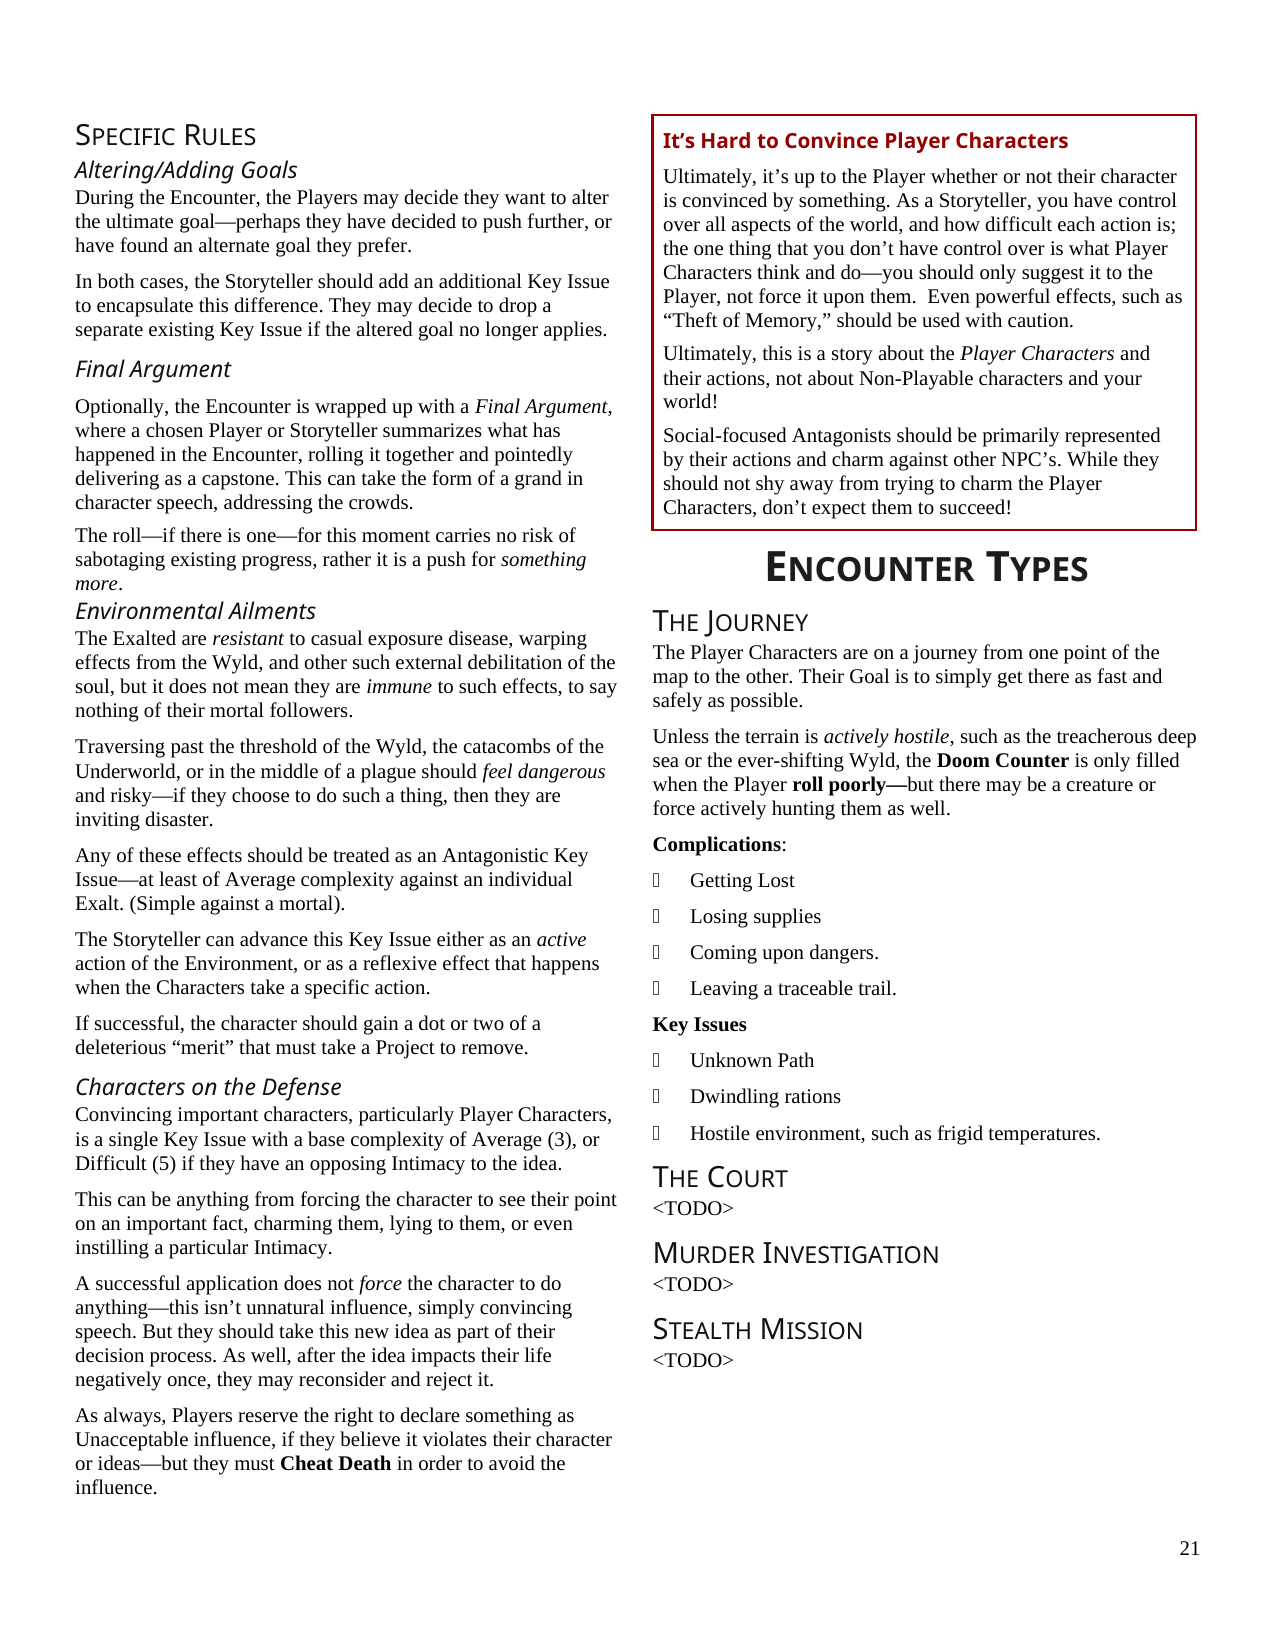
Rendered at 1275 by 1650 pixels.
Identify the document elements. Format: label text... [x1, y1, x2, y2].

list Unknown Path [652, 1048, 1200, 1072]
text <TODO> [652, 1196, 1200, 1220]
subtitle Murder Investigation [652, 1232, 1200, 1272]
text The Player Characters are on a journey from one point of the map to the other. Their Goal is to simply get there as fast and safely as possible. [652, 640, 1200, 712]
table_header It’s Hard to Convince Player Characters Ultimately, it’s up to the Player whether or not their character is convinced by something. As a Storyteller, you have control over all aspects of the world, and how difficult each action is; the one thing that you don’t have control over is what Player Characters think and do—you should only suggest it to the Player, not force it upon them. Even powerful effects, such as “Theft of Memory,” should be used with caution. Ultimately, this is a story about the Player Characters and their actions, not about Non-Playable characters and your world! Social-focused Antagonists should be primarily represented by their actions and charm against other NPC’s. While they should not shy away from trying to charm the Player Characters, don’t expect them to succeed! [654, 116, 1195, 529]
text Complications: [652, 832, 1200, 856]
subtitle Characters on the Defense [75, 1071, 622, 1102]
subtitle The Court [652, 1157, 1200, 1196]
list Getting Lost [652, 868, 1200, 892]
list Dwindling rations [652, 1084, 1200, 1108]
subtitle Stealth Mission [652, 1308, 1200, 1348]
text Optionally, the Encounter is wrapped up with a Final Argument, where a chosen Player or Storyteller summarizes what has happened in the Encounter, rolling it together and pointedly delivering as a capstone. This can take the form of a grand in character speech, addressing the crowds. [75, 393, 622, 514]
text Convincing important characters, particularly Player Characters, is a single Key Issue with a base complexity of Average (3), or Difficult (5) if they have an opposing Intimacy to the idea. [75, 1102, 622, 1174]
text <TODO> [652, 1272, 1200, 1296]
text The Storyteller can advance this Key Issue either as an active action of the Environment, or as a reflexive effect that happens when the Characters take a specific action. [75, 927, 622, 999]
text As always, Players reserve the right to declare something as Unacceptable influence, if they believe it violates their character or ideas—but they must Cheat Death in order to avoid the influence. [75, 1403, 622, 1499]
text A successful application does not force the character to do anything—this isn’t unnatural influence, simply convincing speech. But they should take this new idea as part of their decision process. As well, after the idea impacts their life negatively once, they may reconsider and reject it. [75, 1271, 622, 1391]
text If successful, the character should gain a dot or two of a deleterious “merit” that must take a Project to remove. [75, 1011, 622, 1059]
subtitle Environmental Ailments [75, 595, 622, 626]
subtitle The Journey [652, 600, 1200, 640]
subtitle Altering/Adding Goals [75, 154, 622, 185]
text This can be anything from forcing the character to see their point on an important fact, charming them, lying to them, or even instilling a particular Intimacy. [75, 1187, 622, 1259]
text <TODO> [652, 1348, 1200, 1372]
list Coming upon dangers. [652, 940, 1200, 964]
text Key Issues [652, 1012, 1200, 1036]
list Leaving a traceable trail. [652, 976, 1200, 1000]
list Losing supplies [652, 904, 1200, 928]
list Hostile environment, such as frigid temperatures. [652, 1121, 1200, 1144]
text Traversing past the threshold of the Wyld, the catacombs of the Underworld, or in the middle of a plague should feel dangerous and risky—if they choose to do such a thing, then they are inviting disaster. [75, 734, 622, 831]
text Unless the terrain is actively hostile, such as the treacherous deep sea or the ever-shifting Wyld, the Doom Counter is only filled when the Player roll poorly—but there may be a creature or force actively hunting them as well. [652, 724, 1200, 820]
text Any of these effects should be treated as an Antagonistic Key Issue—at least of Average complexity against an individual Exalt. (Simple against a mortal). [75, 843, 622, 915]
text The Exalted are resistant to casual exposure disease, warping effects from the Wyld, and other such external debilitation of the soul, but it does not mean they are immune to such effects, to say nothing of their mortal followers. [75, 626, 622, 722]
subtitle Final Argument [75, 353, 622, 384]
subtitle Specific Rules [75, 114, 622, 154]
text In both cases, the Storyteller should add an additional Key Issue to encapsulate this difference. They may decide to drop a separate existing Key Issue if the altered goal no longer applies. [75, 269, 622, 341]
subtitle Encounter Types [652, 537, 1200, 594]
text The roll—if there is one—for this moment carries no risk of sabotaging existing progress, rather it is a push for something more. [75, 523, 622, 595]
text During the Encounter, the Players may decide they want to alter the ultimate goal—perhaps they have decided to push further, or have found an alternate goal they prefer. [75, 185, 622, 257]
